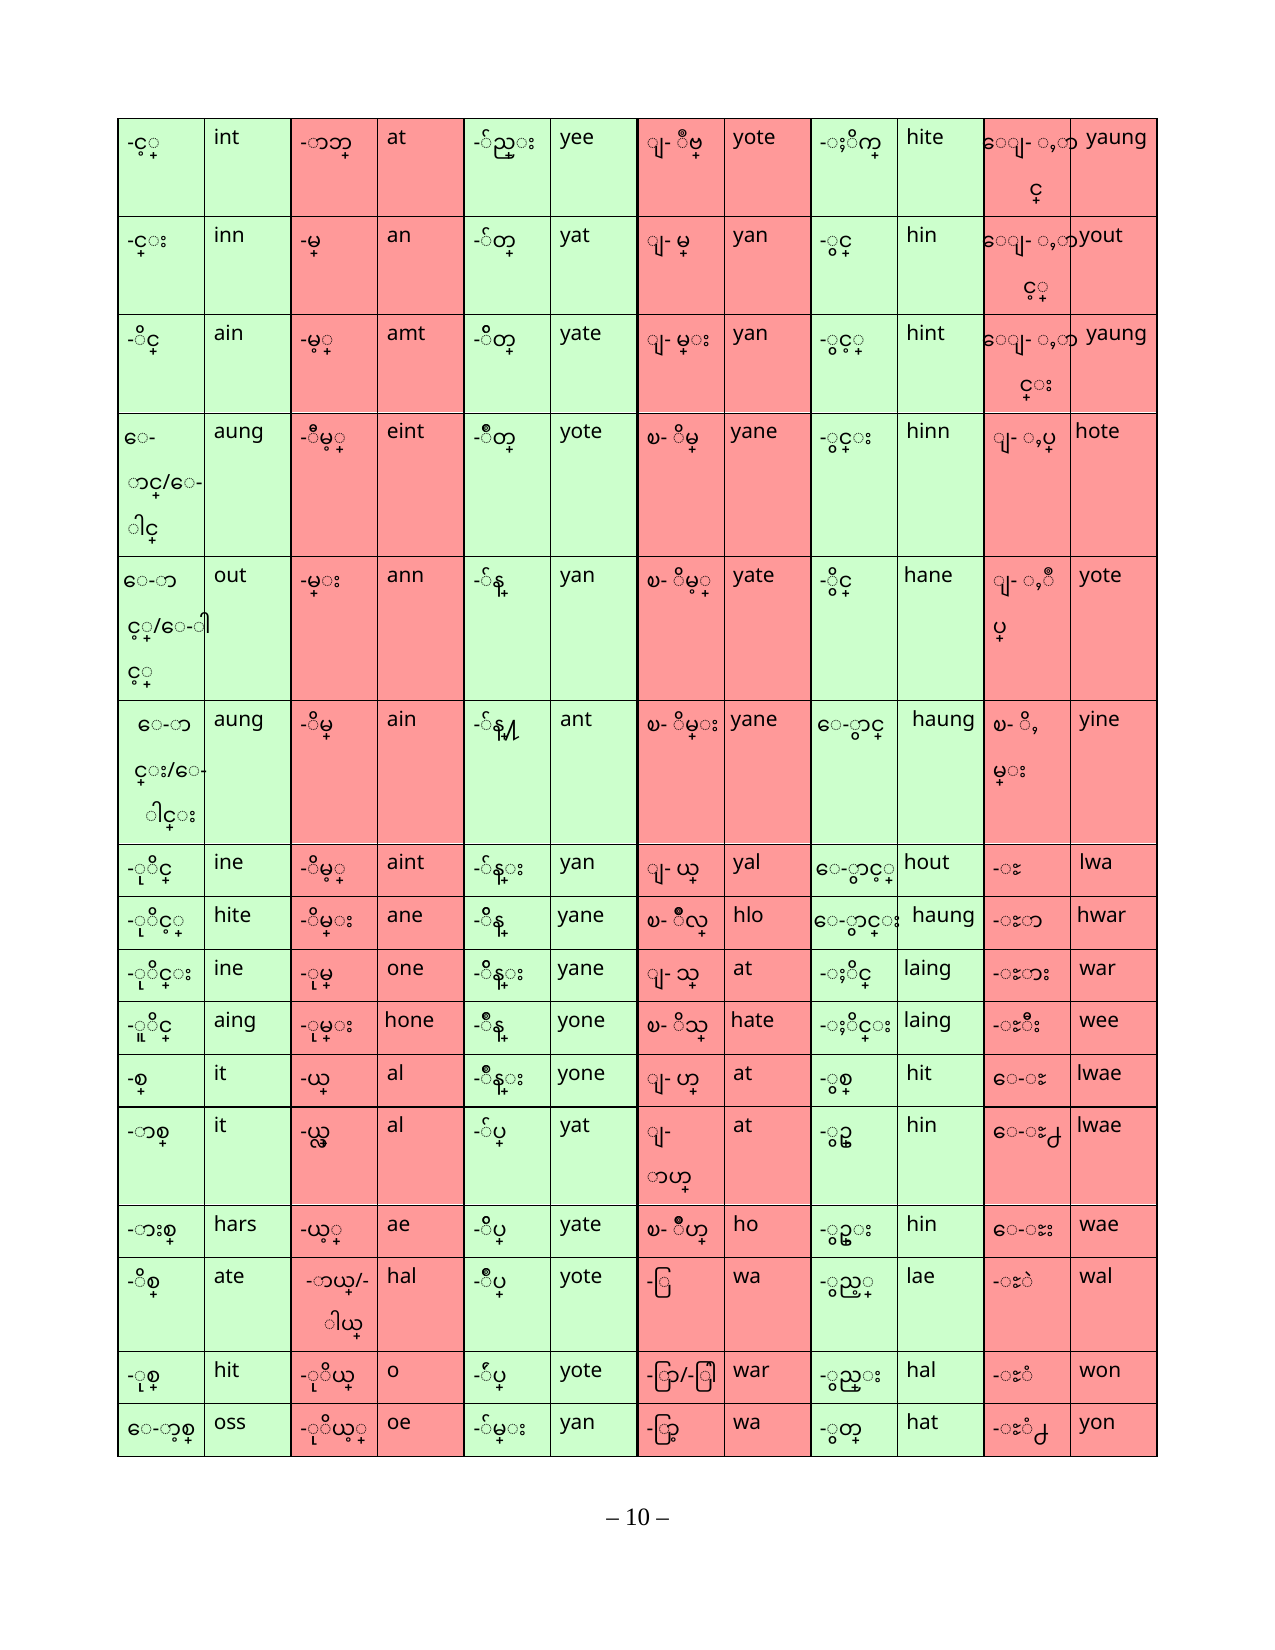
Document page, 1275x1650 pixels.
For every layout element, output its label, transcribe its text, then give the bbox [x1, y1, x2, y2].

table_cell lae [898, 1258, 983, 1351]
table_cell hat [898, 1404, 983, 1456]
table_cell hars [205, 1206, 290, 1257]
table_cell ain [378, 701, 463, 843]
table_cell -ႊံ [985, 1352, 1070, 1403]
table_cell ၿ- ိသ္ [639, 1002, 724, 1054]
table_cell al [378, 1108, 463, 1204]
table_cell ine [205, 845, 290, 896]
table_cell -ႊံ႕ [985, 1404, 1070, 1456]
table_cell -ုစ္ [119, 1352, 204, 1403]
table_cell oe [378, 1404, 463, 1456]
table_cell -ုိယ့္ [292, 1404, 377, 1456]
table_cell -ွင္ [812, 217, 897, 314]
table_cell eint [378, 414, 463, 556]
table_cell -ွစ္ [812, 1055, 897, 1106]
table_cell -ွင္း [812, 414, 897, 556]
table_cell yaung [1071, 315, 1156, 412]
table_cell ၿ- ိမ္ [639, 414, 724, 556]
table_cell war [1071, 950, 1156, 1001]
table_cell ၿ- ိမ္း [639, 701, 724, 843]
table_cell ေ-ွာင္ [812, 701, 897, 843]
table_cell -ားစ္ [119, 1206, 204, 1257]
table_cell hint [898, 315, 983, 412]
table_cell yane [725, 701, 810, 843]
table_cell hit [898, 1055, 983, 1106]
table_cell al [378, 1055, 463, 1106]
table_cell it [205, 1108, 290, 1204]
table_cell yat [551, 1108, 636, 1204]
table_cell ေ-ာင့္/ေ-ါင့္ [119, 557, 204, 700]
table_cell -ွည့္ [812, 1258, 897, 1351]
table_cell ျ- ာဟ္ [639, 1107, 724, 1204]
table_cell hin [898, 1107, 983, 1204]
table_cell yane [551, 950, 636, 1001]
table_cell hlo [725, 897, 810, 949]
table_cell -င္း [119, 217, 204, 314]
table_cell inn [205, 217, 290, 314]
table_cell -မ္း [292, 557, 377, 700]
table_cell yote [551, 1258, 636, 1351]
table_cell ane [378, 897, 463, 949]
table_cell hit [205, 1352, 290, 1403]
table_cell yan [551, 1404, 636, 1456]
table_cell hin [898, 1206, 983, 1257]
table_cell hin [898, 217, 983, 314]
table_cell yan [725, 315, 810, 412]
table_cell -ႊာ [985, 897, 1070, 949]
table_cell won [1071, 1352, 1156, 1403]
table_cell war [725, 1352, 810, 1403]
table_cell -်ိတ္ [465, 315, 550, 412]
table_cell ae [378, 1206, 463, 1257]
table_cell ann [378, 557, 463, 700]
table_cell ေ-ာင္/ေ-ါင္ [119, 414, 204, 556]
table_cell aung [205, 414, 290, 556]
table_cell ေ-ာ့စ္ [119, 1404, 204, 1456]
table_cell -ြာ့ [639, 1404, 724, 1456]
table_cell -်ဳန္း [465, 1055, 550, 1106]
table_cell yote [551, 414, 636, 556]
table_cell yone [551, 1002, 636, 1054]
table_cell ျ- မ္ [639, 217, 724, 314]
table_cell -ွည္း [812, 1352, 897, 1403]
table_cell o [378, 1352, 463, 1403]
table_cell at [725, 1055, 810, 1106]
table_cell lwae [1071, 1055, 1156, 1106]
table_cell -ႈိက္ [812, 119, 897, 216]
table_cell ေျ- ႇာင္း [985, 315, 1070, 412]
table_cell -ိမ့္ [292, 845, 377, 896]
table_cell ျ- ယ္ [639, 845, 724, 896]
table_cell ေ-ွာင့္ [812, 845, 897, 896]
table_cell -်ိန္ [465, 897, 550, 949]
table_cell wae [1071, 1206, 1156, 1257]
table_cell -ာဘ္ [292, 119, 377, 216]
table_cell ၿ- ိႇမ္း [985, 701, 1070, 843]
table_cell -ႊ [985, 845, 1070, 896]
table_cell -်ဳပ္ [465, 1258, 550, 1351]
table_cell -်တ္ [465, 217, 550, 314]
table_cell it [205, 1055, 290, 1106]
table_cell -မ့္ [292, 315, 377, 412]
table_cell ေ-ႊ႕ [985, 1108, 1070, 1204]
table_cell -ြာ/-ြါ [639, 1352, 724, 1403]
table_cell -ွတ္ [812, 1404, 897, 1456]
table_cell -ွင့္ [812, 315, 897, 412]
table_cell haung [898, 897, 983, 949]
table_cell int [205, 119, 290, 216]
table_cell ျ- ဳဗ္ [639, 119, 724, 216]
table_cell -်ပ္ [465, 1108, 550, 1204]
table_cell hone [378, 1002, 463, 1054]
table_cell -ႈိင္ [812, 950, 897, 1001]
table_cell yat [551, 217, 636, 314]
table_cell -ူိင္ [119, 1002, 204, 1054]
table_cell -စ္ [119, 1055, 204, 1106]
table_cell yate [725, 557, 810, 700]
table_cell one [378, 950, 463, 1001]
table_cell -ုိယ္ [292, 1352, 377, 1403]
table_cell yal [725, 845, 810, 896]
table_cell ေျ- ႇာင့္ [985, 217, 1070, 314]
table_cell ေ-ာင္း/ေ-ါင္း [119, 701, 204, 843]
table_cell haung [898, 701, 983, 843]
table_cell ေ-ႊ [985, 1055, 1070, 1106]
table_cell ၿ- ိမ့္ [639, 557, 724, 700]
table_cell -်ဳတ္ [465, 414, 550, 556]
table_cell -ႊား [985, 950, 1070, 1001]
table_cell yote [1071, 557, 1156, 700]
table_cell -ႊီး [985, 1002, 1070, 1054]
table_cell yan [725, 217, 810, 314]
table_cell yote [551, 1352, 636, 1403]
table_cell yote [725, 119, 810, 216]
table_cell yee [551, 119, 636, 216]
table_cell hane [898, 557, 983, 700]
table_cell -ြ [639, 1258, 724, 1351]
table_cell hite [898, 119, 983, 216]
table_cell yaung [1071, 119, 1156, 216]
table_cell ေ-ႊး [985, 1206, 1070, 1257]
table_cell -ယ္ [292, 1055, 377, 1106]
table_cell ျ- ႇပ္ [985, 414, 1070, 556]
table_cell aing [205, 1002, 290, 1054]
table_cell hal [898, 1352, 983, 1403]
table_cell ၿ- ိဳလ္ [639, 897, 724, 949]
table_cell wa [725, 1404, 810, 1456]
table_cell yane [551, 897, 636, 949]
table_cell aint [378, 845, 463, 896]
table_cell -ီမ့္ [292, 414, 377, 556]
table_cell yout [1071, 217, 1156, 314]
table_cell ant [551, 701, 636, 843]
table_cell ate [205, 1258, 290, 1351]
table_cell hote [1071, 414, 1156, 556]
table_cell -ွဥ္း [812, 1206, 897, 1257]
table_cell -င့္ [119, 119, 204, 216]
table_cell -်ဴပ္ [465, 1352, 550, 1403]
table_cell at [725, 950, 810, 1001]
table_cell -ႈိင္း [812, 1002, 897, 1054]
table_cell hate [725, 1002, 810, 1054]
table_cell -မ္ [292, 217, 377, 314]
table_cell -ိစ္ [119, 1258, 204, 1351]
table_cell -ယ့္ [292, 1206, 377, 1257]
table_cell ျ- ႇဳပ္ [985, 557, 1070, 700]
table_cell yate [551, 315, 636, 412]
table_cell lwa [1071, 845, 1156, 896]
table_cell at [378, 119, 463, 216]
table_cell yan [551, 557, 636, 700]
table_cell -ုိင္း [119, 950, 204, 1001]
table_cell yate [551, 1206, 636, 1257]
table_cell hite [205, 897, 290, 949]
table_cell yine [1071, 701, 1156, 843]
table_cell amt [378, 315, 463, 412]
table_cell -ုိင္ [119, 845, 204, 896]
table_cell -်န္ [465, 557, 550, 700]
table_cell hinn [898, 414, 983, 556]
table_cell ေျ- ႇာင္ [985, 119, 1070, 216]
table_cell oss [205, 1404, 290, 1456]
table_cell -်ဳန္ [465, 1002, 550, 1054]
table_cell -ွိင္ [812, 557, 897, 700]
table_cell laing [898, 1002, 983, 1054]
table_cell ျ- မ္း [639, 315, 724, 412]
table_cell -ုမ္း [292, 1002, 377, 1054]
table_cell -်ိန္း [465, 950, 550, 1001]
table_cell wa [725, 1258, 810, 1351]
table_cell ine [205, 950, 290, 1001]
table_cell yane [725, 414, 810, 556]
table_cell -ာစ္ [119, 1108, 204, 1204]
table_cell yon [1071, 1404, 1156, 1456]
table_cell -်ည္း [465, 119, 550, 216]
table_cell -ွဥ္ [812, 1107, 897, 1204]
table_cell -်မ္း [465, 1404, 550, 1456]
table_cell -ိင္ [119, 315, 204, 412]
table_cell wee [1071, 1002, 1156, 1054]
table_cell -်ိပ္ [465, 1206, 550, 1257]
table_cell -်န္႔ [465, 701, 550, 843]
table_cell -ုမ္ [292, 950, 377, 1001]
table_cell ho [725, 1206, 810, 1257]
table_cell -ုိင့္ [119, 897, 204, 949]
table_cell -ယ္လ္ [292, 1108, 377, 1204]
table_cell -ႊဲ [985, 1258, 1070, 1351]
table_cell out [205, 557, 290, 700]
table_cell hal [378, 1258, 463, 1351]
table_cell hwar [1071, 897, 1156, 949]
table_cell yone [551, 1055, 636, 1106]
table_cell ေ-ွာင္း [812, 897, 897, 949]
table_cell at [725, 1107, 810, 1204]
table_cell aung [205, 701, 290, 843]
table_cell -ိမ္ [292, 701, 377, 843]
table_cell ၿ- ိဳဟ္ [639, 1206, 724, 1257]
table_cell ျ- ဟ္ [639, 1055, 724, 1106]
table_cell wal [1071, 1258, 1156, 1351]
table_cell -ိမ္း [292, 897, 377, 949]
table_cell -ာယ္/-ါယ္ [292, 1258, 377, 1351]
table_cell yan [551, 845, 636, 896]
table_cell lwae [1071, 1108, 1156, 1204]
table_cell ျ- သ္ [639, 950, 724, 1001]
table_cell laing [898, 950, 983, 1001]
table_cell hout [898, 845, 983, 896]
table_cell -်န္း [465, 845, 550, 896]
table_cell ain [205, 315, 290, 412]
table_cell an [378, 217, 463, 314]
